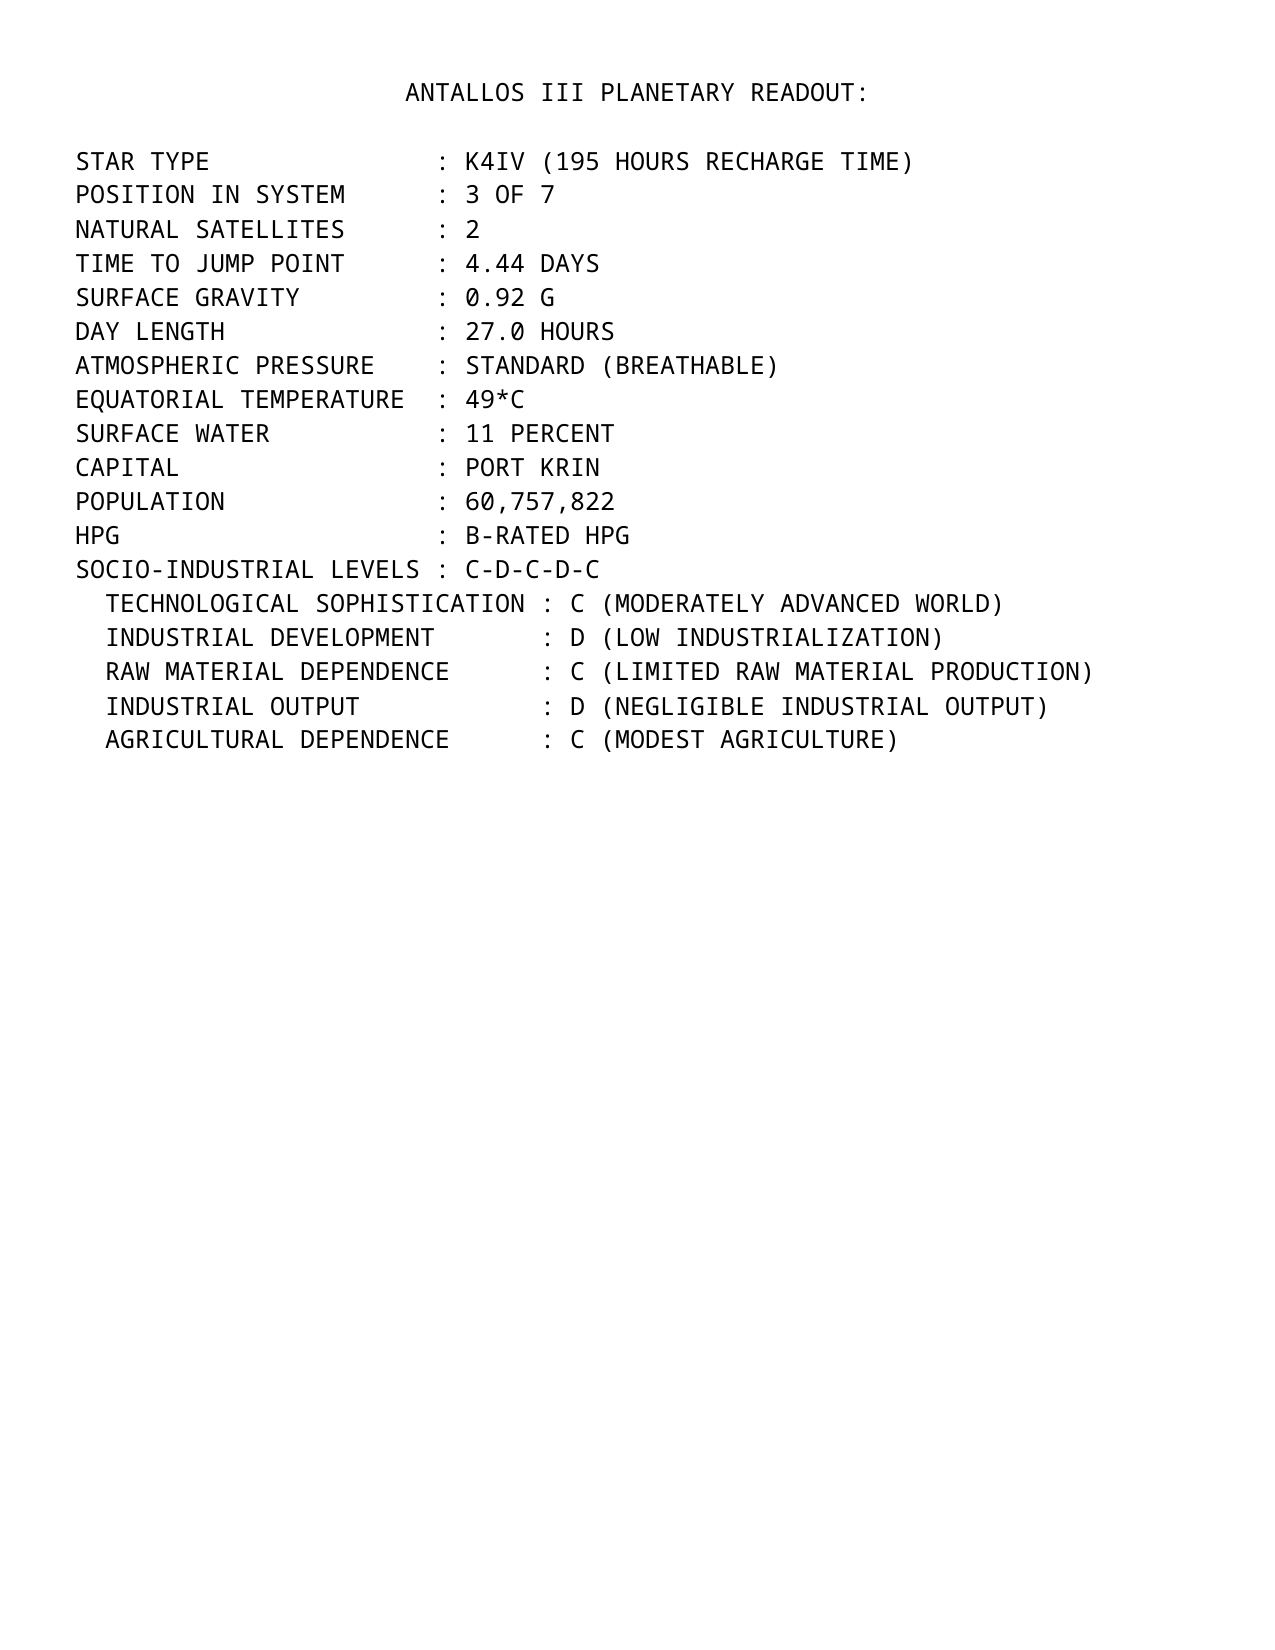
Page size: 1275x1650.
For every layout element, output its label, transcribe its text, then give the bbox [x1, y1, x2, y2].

text ANTALLOS III PLANETARY READOUT: [75, 75, 1200, 109]
text DAY LENGTH : 27.0 HOURS [75, 313, 1200, 347]
text TIME TO JUMP POINT : 4.44 DAYS [75, 245, 1200, 279]
text CAPITAL : PORT KRIN [75, 450, 1200, 484]
text AGRICULTURAL DEPENDENCE : C (MODEST AGRICULTURE) [75, 722, 1200, 756]
text EQUATORIAL TEMPERATURE : 49*C [75, 382, 1200, 416]
text HPG : B-RATED HPG [75, 518, 1200, 552]
text SURFACE WATER : 11 PERCENT [75, 416, 1200, 450]
text SOCIO-INDUSTRIAL LEVELS : C-D-C-D-C [75, 552, 1200, 586]
text NATURAL SATELLITES : 2 [75, 211, 1200, 245]
text POPULATION : 60,757,822 [75, 484, 1200, 518]
text INDUSTRIAL DEVELOPMENT : D (LOW INDUSTRIALIZATION) [75, 620, 1200, 654]
text STAR TYPE : K4IV (195 HOURS RECHARGE TIME) POSITION IN SYSTEM : 3 OF 7 [75, 143, 1200, 211]
text ATMOSPHERIC PRESSURE : STANDARD (BREATHABLE) [75, 347, 1200, 382]
text SURFACE GRAVITY : 0.92 G [75, 279, 1200, 313]
text INDUSTRIAL OUTPUT : D (NEGLIGIBLE INDUSTRIAL OUTPUT) [75, 688, 1200, 722]
text RAW MATERIAL DEPENDENCE : C (LIMITED RAW MATERIAL PRODUCTION) [75, 654, 1200, 688]
text TECHNOLOGICAL SOPHISTICATION : C (MODERATELY ADVANCED WORLD) [75, 586, 1200, 620]
